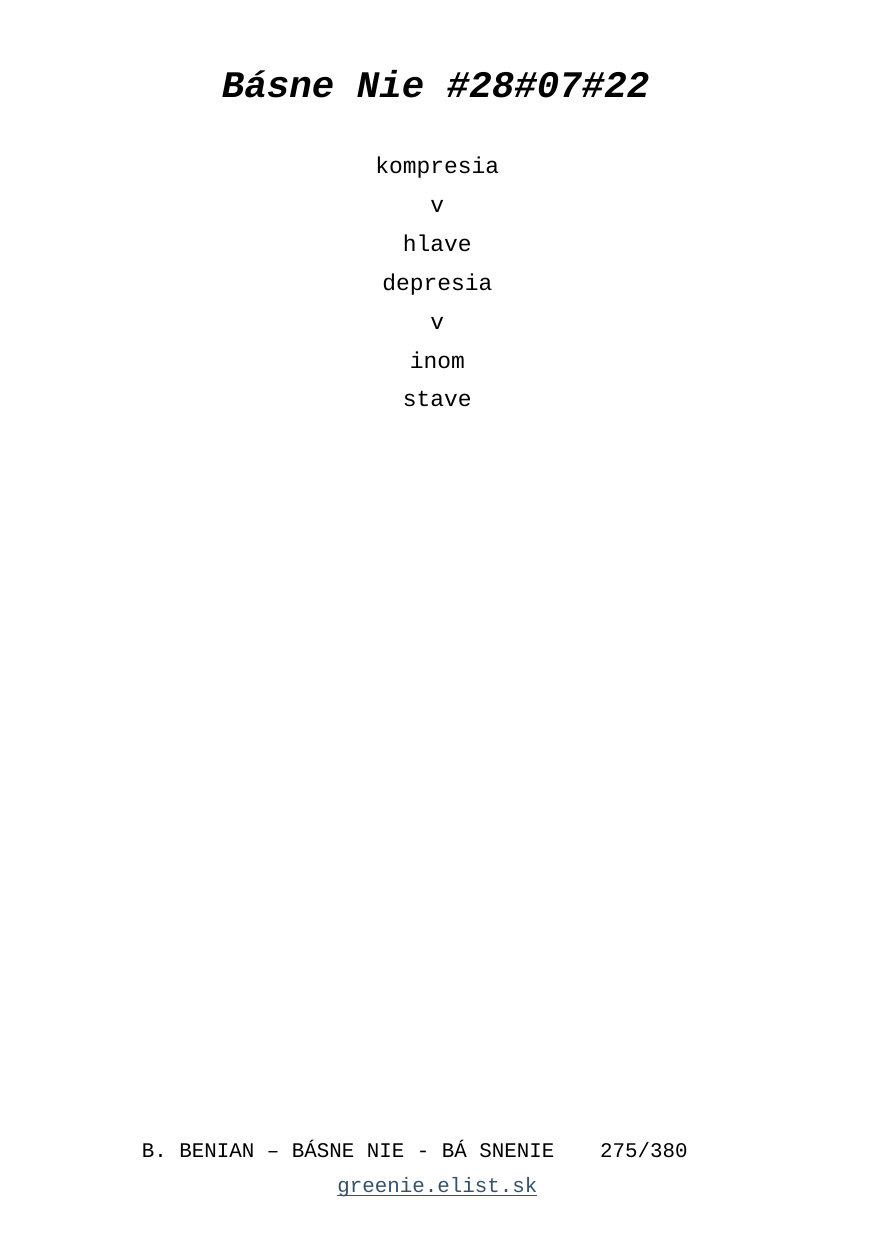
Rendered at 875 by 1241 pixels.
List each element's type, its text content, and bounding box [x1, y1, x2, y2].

subtitle Básne Nie #28#07#22 [41, 66, 833, 109]
text kompresia v hlave depresia v inom stave [41, 155, 833, 414]
